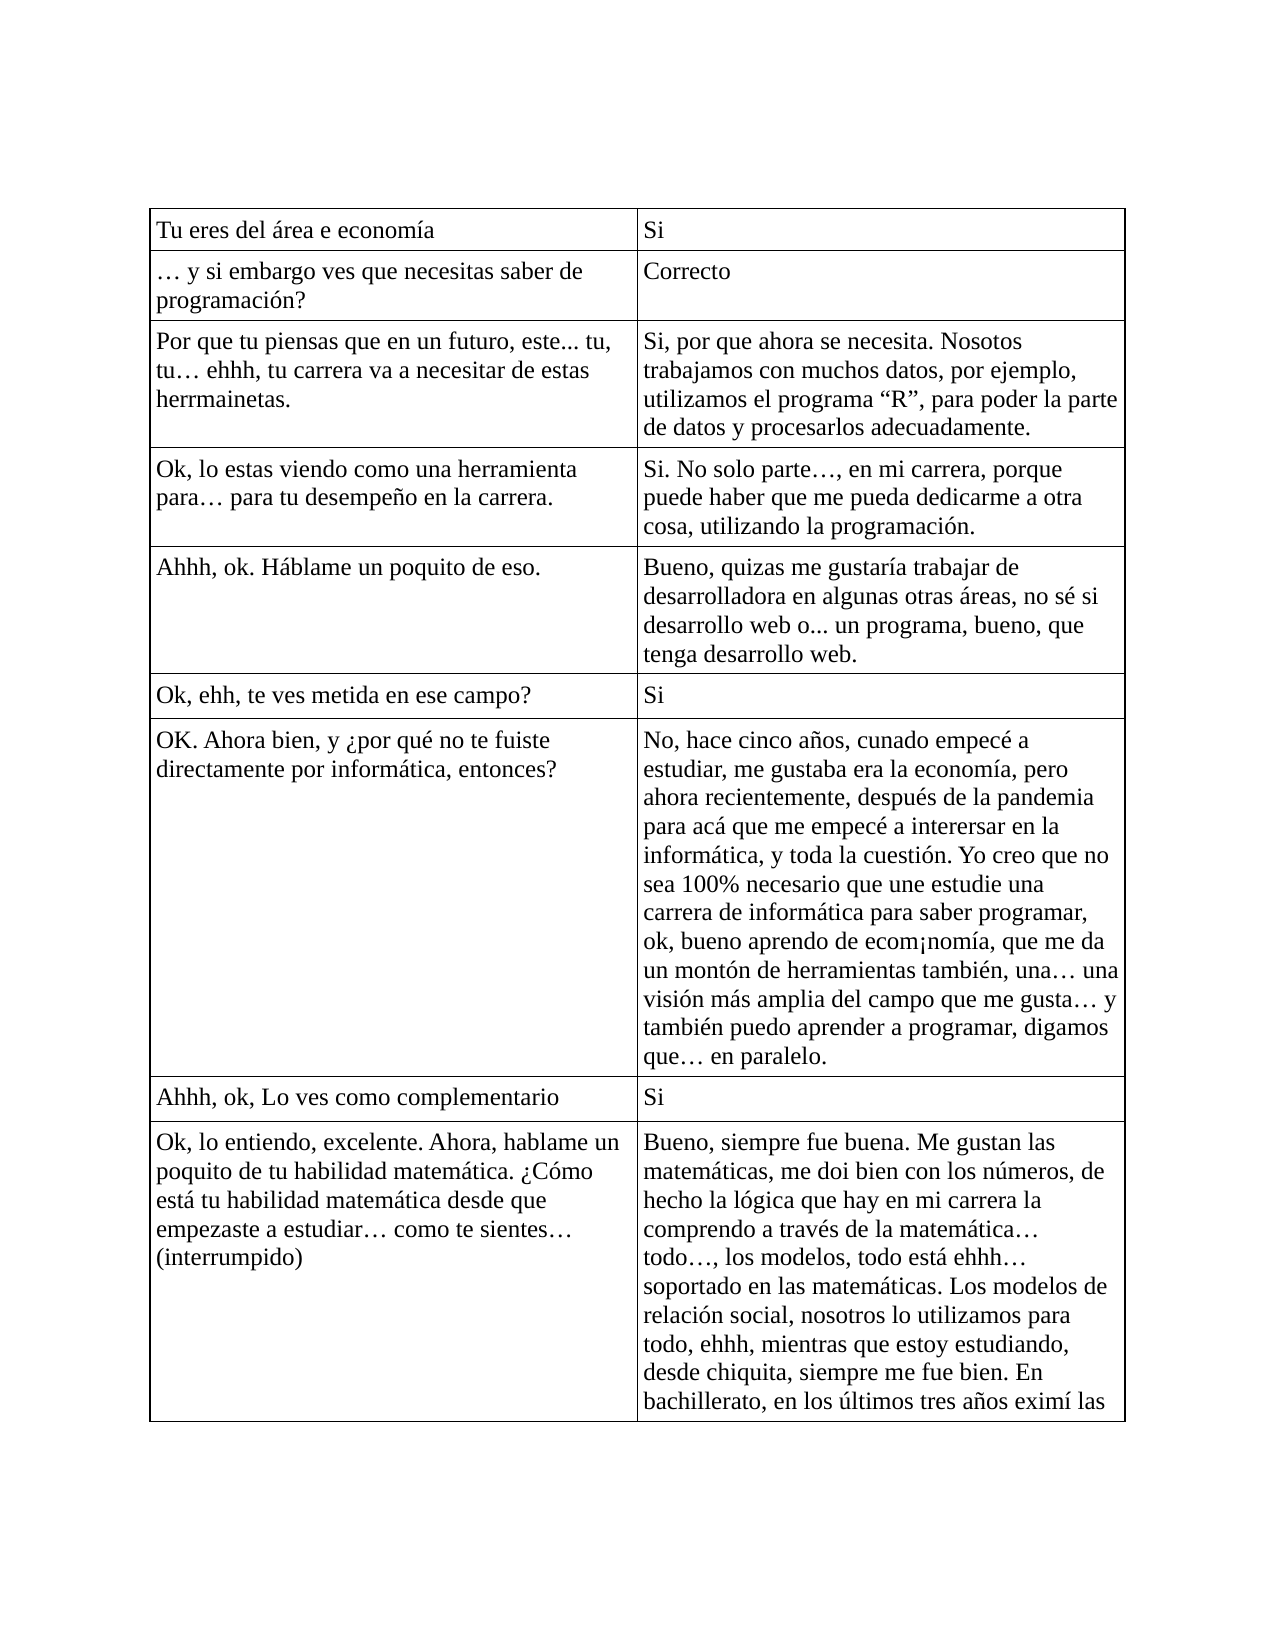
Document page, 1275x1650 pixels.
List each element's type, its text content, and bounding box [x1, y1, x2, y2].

table_cell Tu eres del área e economía [151, 209, 637, 249]
table_cell Si [638, 674, 1124, 718]
table_cell Ahhh, ok. Háblame un poquito de eso. [151, 547, 637, 673]
table_cell Si, por que ahora se necesita. Nosotos trabajamos con muchos datos, por ejemplo, utilizamos el programa “R”, para poder la parte de datos y procesarlos adecuadamente. [638, 321, 1124, 447]
table_cell Si [638, 1077, 1124, 1121]
table_cell Si. No solo parte…, en mi carrera, porque puede haber que me pueda dedicarme a otra cosa, utilizando la programación. [638, 448, 1124, 546]
table_cell Ok, lo estas viendo como una herramienta para… para tu desempeño en la carrera. [151, 448, 637, 546]
table_cell Si [638, 209, 1124, 249]
table_cell Ok, ehh, te ves metida en ese campo? [151, 674, 637, 718]
table_cell Bueno, quizas me gustaría trabajar de desarrolladora en algunas otras áreas, no sé si desarrollo web o... un programa, bueno, que tenga desarrollo web. [638, 547, 1124, 673]
table_cell Correcto [638, 251, 1124, 319]
table_cell Ahhh, ok, Lo ves como complementario [151, 1077, 637, 1121]
table_cell … y si embargo ves que necesitas saber de programación? [151, 251, 637, 319]
table_cell Ok, lo entiendo, excelente. Ahora, hablame un poquito de tu habilidad matemática. ¿Cómo está tu habilidad matemática desde que empezaste a estudiar… como te sientes…(interrumpido) [151, 1122, 637, 1421]
table_cell Bueno, siempre fue buena. Me gustan las matemáticas, me doi bien con los números, de hecho la lógica que hay en mi carrera la comprendo a través de la matemática… todo…, los modelos, todo está ehhh… soportado en las matemáticas. Los modelos de relación social, nosotros lo utilizamos para todo, ehhh, mientras que estoy estudiando, desde chiquita, siempre me fue bien. En bachillerato, en los últimos tres años eximí las [638, 1122, 1124, 1421]
table_cell Por que tu piensas que en un futuro, este... tu, tu… ehhh, tu carrera va a necesitar de estas herrmainetas. [151, 321, 637, 447]
table_cell No, hace cinco años, cunado empecé a estudiar, me gustaba era la economía, pero ahora recientemente, después de la pandemia para acá que me empecé a interersar en la informática, y toda la cuestión. Yo creo que no sea 100% necesario que une estudie una carrera de informática para saber programar, ok, bueno aprendo de ecom¡nomía, que me da un montón de herramientas también, una… una visión más amplia del campo que me gusta… y también puedo aprender a programar, digamos que… en paralelo. [638, 719, 1124, 1076]
table_cell OK. Ahora bien, y ¿por qué no te fuiste directamente por informática, entonces? [151, 719, 637, 1076]
